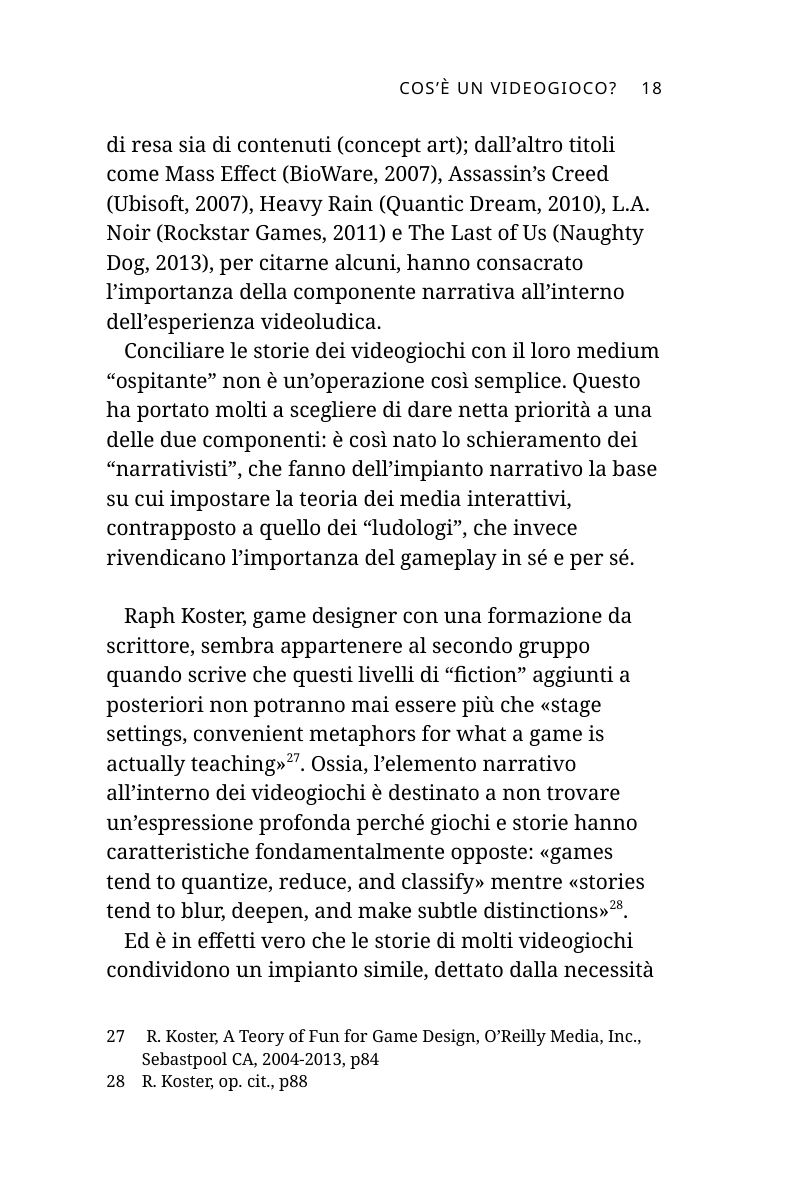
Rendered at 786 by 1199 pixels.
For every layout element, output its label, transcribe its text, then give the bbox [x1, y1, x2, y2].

text Conciliare le storie dei videogiochi con il loro medium “ospitante” non è un’operazione così semplice. Questo ha portato molti a scegliere di dare netta priorità a una delle due componenti: è così nato lo schieramento dei “narrativisti”, che fanno dell’impianto narrativo la base su cui impostare la teoria dei media interattivi, contrapposto a quello dei “ludologi”, che invece rivendicano l’importanza del gameplay in sé e per sé. [106, 335, 661, 571]
text di resa sia di contenuti (concept art); dall’altro titoli come Mass Effect (BioWare, 2007), Assassin’s Creed (Ubisoft, 2007), Heavy Rain (Quantic Dream, 2010), L.A. Noir (Rockstar Games, 2011) e The Last of Us (Naughty Dog, 2013), per citarne alcuni, hanno consacrato l’importanza della componente narrativa all’interno dell’esperienza videoludica. [106, 129, 661, 335]
text R. Koster, A Teory of Fun for Game Design, O’Reilly Media, Inc., Sebastpool CA, 2004-2013, p84 [106, 1024, 661, 1070]
text R. Koster, op. cit., p88 [106, 1070, 661, 1093]
text Raph Koster, game designer con una formazione da scrittore, sembra appartenere al secondo gruppo quando scrive che questi livelli di “fiction” aggiunti a posteriori non potranno mai essere più che «stage settings, convenient metaphors for what a game is actually teaching». Ossia, l’elemento narrativo all’interno dei videogiochi è destinato a non trovare un’espressione profonda perché giochi e storie hanno caratteristiche fondamentalmente opposte: «games tend to quantize, reduce, and classify» mentre «stories tend to blur, deepen, and make subtle distinctions». [106, 601, 661, 925]
text Ed è in effetti vero che le storie di molti videogiochi condividono un impianto simile, dettato dalla necessità [106, 925, 661, 984]
